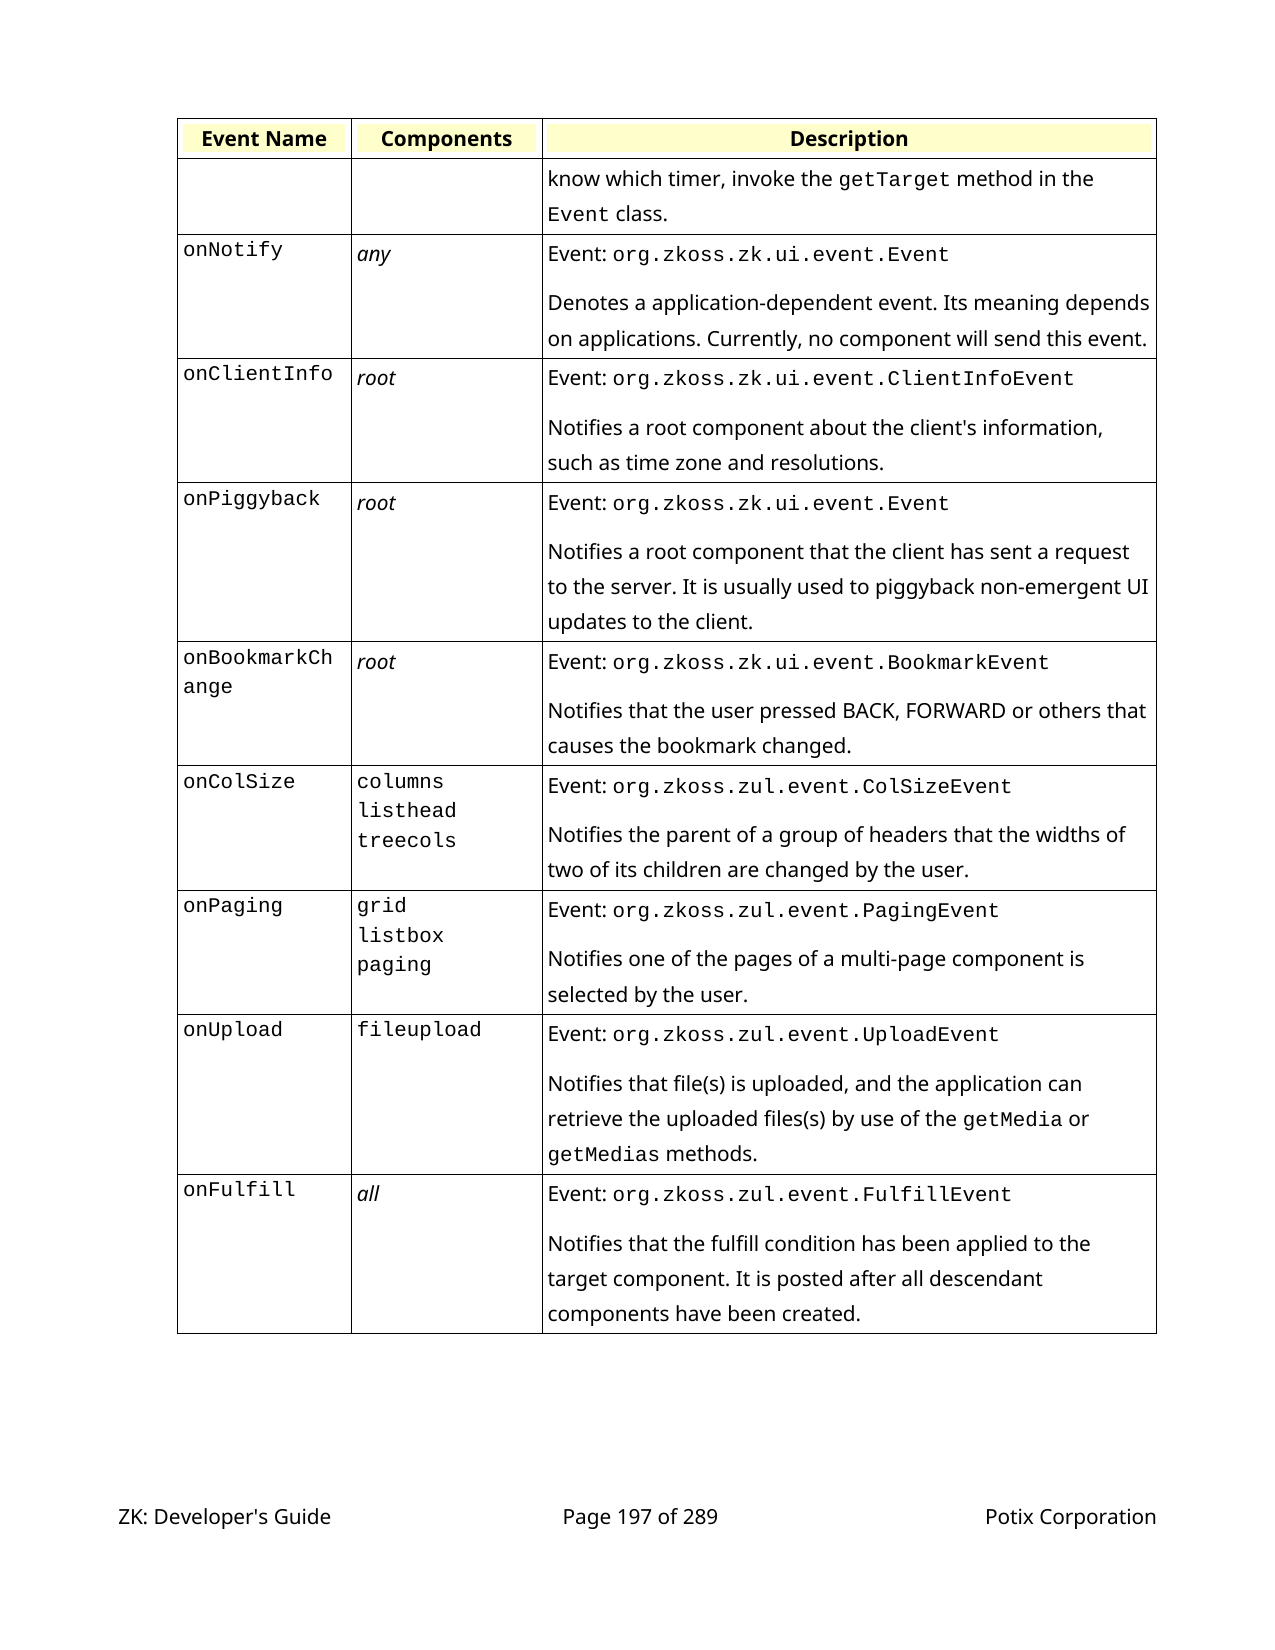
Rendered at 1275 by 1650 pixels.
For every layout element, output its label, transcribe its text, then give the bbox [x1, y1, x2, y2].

table_cell all [352, 1175, 542, 1333]
table_cell onClientInfo [178, 359, 351, 482]
table_cell onColSize [178, 766, 351, 889]
table_cell onPiggyback [178, 483, 351, 641]
table_cell [178, 159, 351, 233]
table_cell Event: org.zkoss.zul.event.PagingEvent Notifies one of the pages of a multi-page component is selected by the user. [543, 891, 1156, 1014]
table_cell Event: org.zkoss.zk.ui.event.BookmarkEvent Notifies that the user pressed BACK, FORWARD or others that causes the bookmark changed. [543, 642, 1156, 765]
table_cell any [352, 235, 542, 358]
table_cell Event: org.zkoss.zk.ui.event.Event Notifies a root component that the client has sent a request to the server. It is usually used to piggyback non-emergent UI updates to the client. [543, 483, 1156, 641]
table_cell root [352, 483, 542, 641]
table_header Description [543, 119, 1156, 158]
table_cell [352, 159, 542, 233]
table_header Event Name [178, 119, 351, 158]
table_cell Event: org.zkoss.zul.event.UploadEvent Notifies that file(s) is uploaded, and the application can retrieve the uploaded files(s) by use of the getMedia or getMedias methods. [543, 1015, 1156, 1174]
table_cell columns listhead treecols [352, 766, 542, 889]
table_cell onFulfill [178, 1175, 351, 1333]
table_header Components [352, 119, 542, 158]
table_cell know which timer, invoke the getTarget method in the Event class. [543, 159, 1156, 233]
table_cell Event: org.zkoss.zk.ui.event.Event Denotes a application-dependent event. Its meaning depends on applications. Currently, no component will send this event. [543, 235, 1156, 358]
table_cell fileupload [352, 1015, 542, 1174]
table_cell Event: org.zkoss.zk.ui.event.ClientInfoEvent Notifies a root component about the client's information, such as time zone and resolutions. [543, 359, 1156, 482]
table_cell root [352, 359, 542, 482]
table_cell Event: org.zkoss.zul.event.ColSizeEvent Notifies the parent of a group of headers that the widths of two of its children are changed by the user. [543, 766, 1156, 889]
table_cell Event: org.zkoss.zul.event.FulfillEvent Notifies that the fulfill condition has been applied to the target component. It is posted after all descendant components have been created. [543, 1175, 1156, 1333]
table_cell root [352, 642, 542, 765]
table_cell onUpload [178, 1015, 351, 1174]
table_cell grid listbox paging [352, 891, 542, 1014]
table_cell onPaging [178, 891, 351, 1014]
table_cell onNotify [178, 235, 351, 358]
table_cell onBookmarkChange [178, 642, 351, 765]
